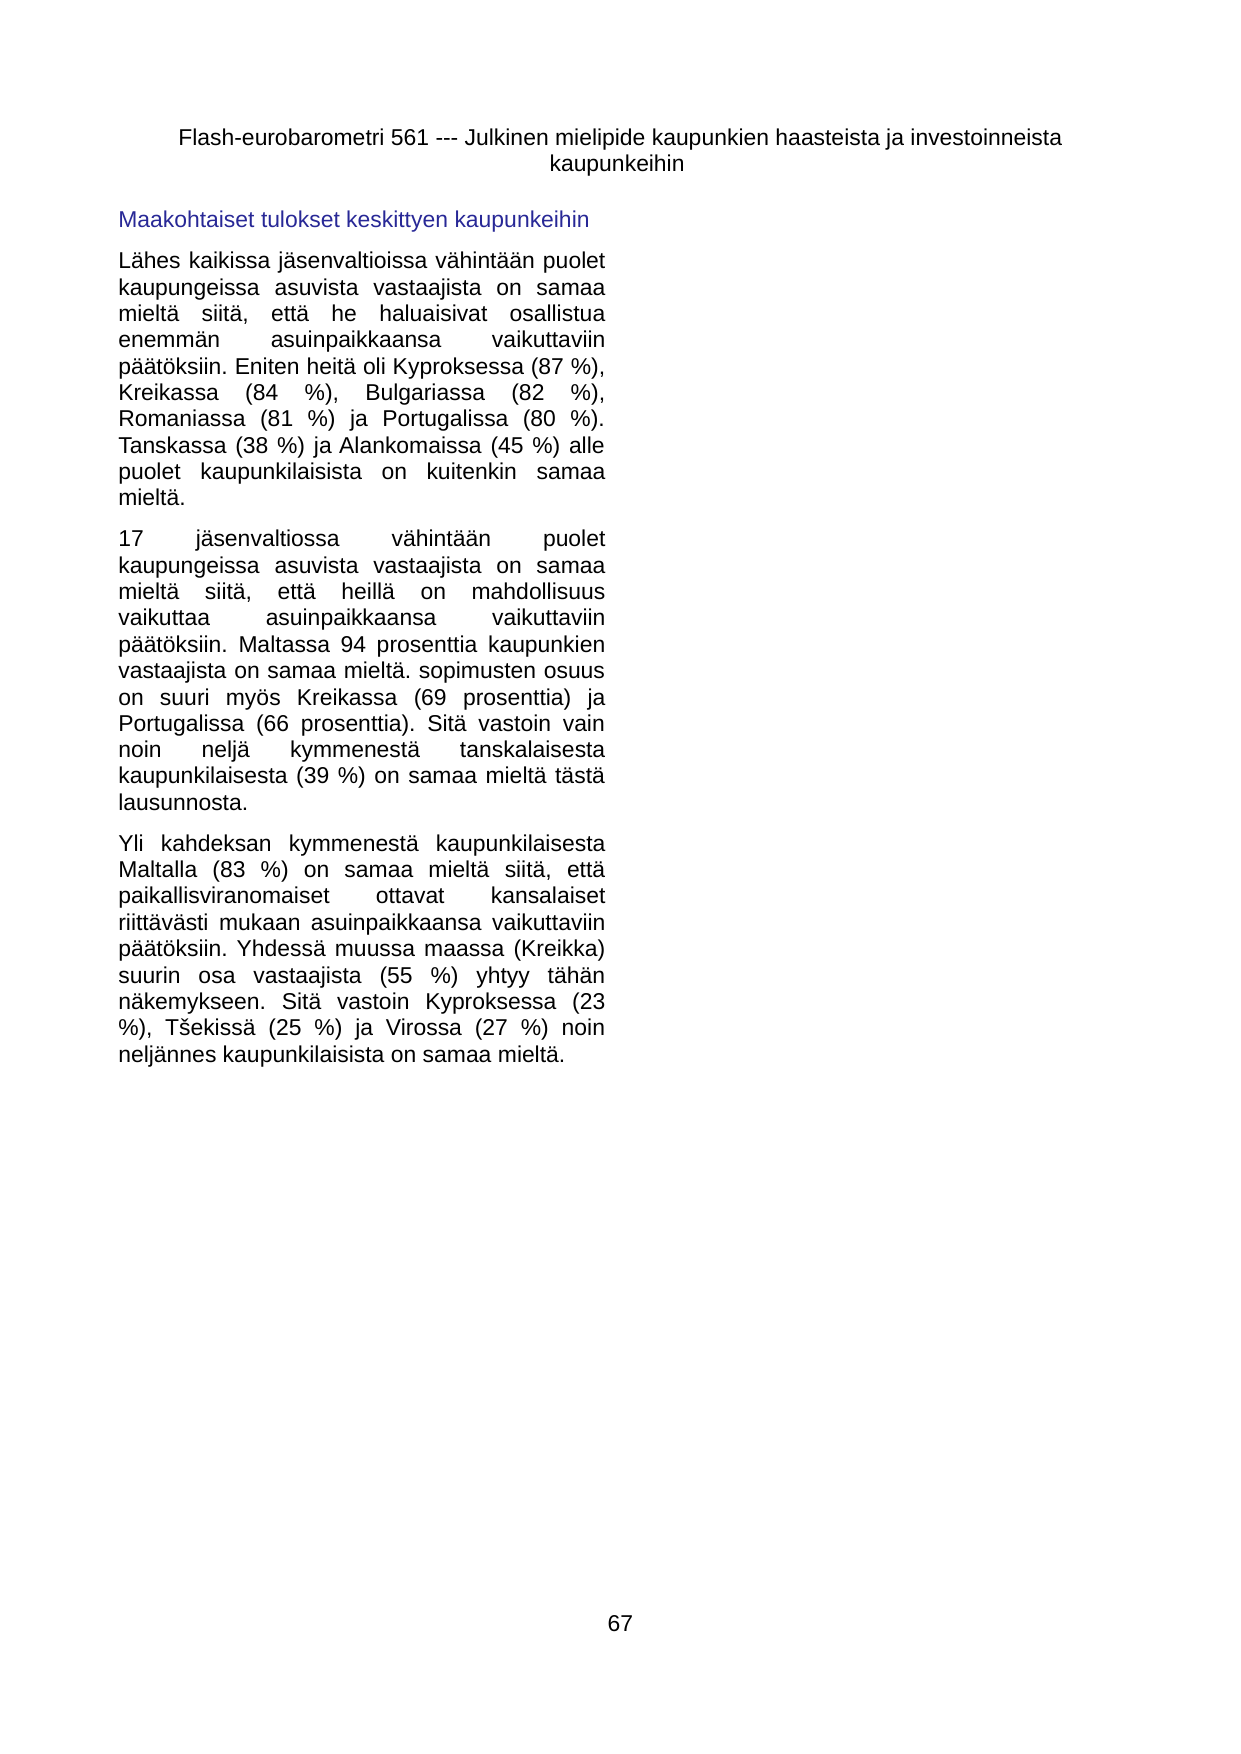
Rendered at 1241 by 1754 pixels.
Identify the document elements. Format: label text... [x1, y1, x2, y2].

text 17 jäsenvaltiossa vähintään puolet kaupungeissa asuvista vastaajista on samaa mieltä siitä, että heillä on mahdollisuus vaikuttaa asuinpaikkaansa vaikuttaviin päätöksiin. Maltassa 94 prosenttia kaupunkien vastaajista on samaa mieltä. sopimusten osuus on suuri myös Kreikassa (69 prosenttia) ja Portugalissa (66 prosenttia). Sitä vastoin vain noin neljä kymmenestä tanskalaisesta kaupunkilaisesta (39 %) on samaa mieltä tästä lausunnosta. [118, 525, 605, 815]
text Lähes kaikissa jäsenvaltioissa vähintään puolet kaupungeissa asuvista vastaajista on samaa mieltä siitä, että he haluaisivat osallistua enemmän asuinpaikkaansa vaikuttaviin päätöksiin. Eniten heitä oli Kyproksessa (87 %), Kreikassa (84 %), Bulgariassa (82 %), Romaniassa (81 %) ja Portugalissa (80 %). Tanskassa (38 %) ja Alankomaissa (45 %) alle puolet kaupunkilaisista on kuitenkin samaa mieltä. [118, 247, 605, 511]
text Yli kahdeksan kymmenestä kaupunkilaisesta Maltalla (83 %) on samaa mieltä siitä, että paikallisviranomaiset ottavat kansalaiset riittävästi mukaan asuinpaikkaansa vaikuttaviin päätöksiin. Yhdessä muussa maassa (Kreikka) suurin osa vastaajista (55 %) yhtyy tähän näkemykseen. Sitä vastoin Kyproksessa (23 %), Tšekissä (25 %) ja Virossa (27 %) noin neljännes kaupunkilaisista on samaa mieltä. [118, 830, 605, 1067]
text Maakohtaiset tulokset keskittyen kaupunkeihin [118, 206, 605, 233]
